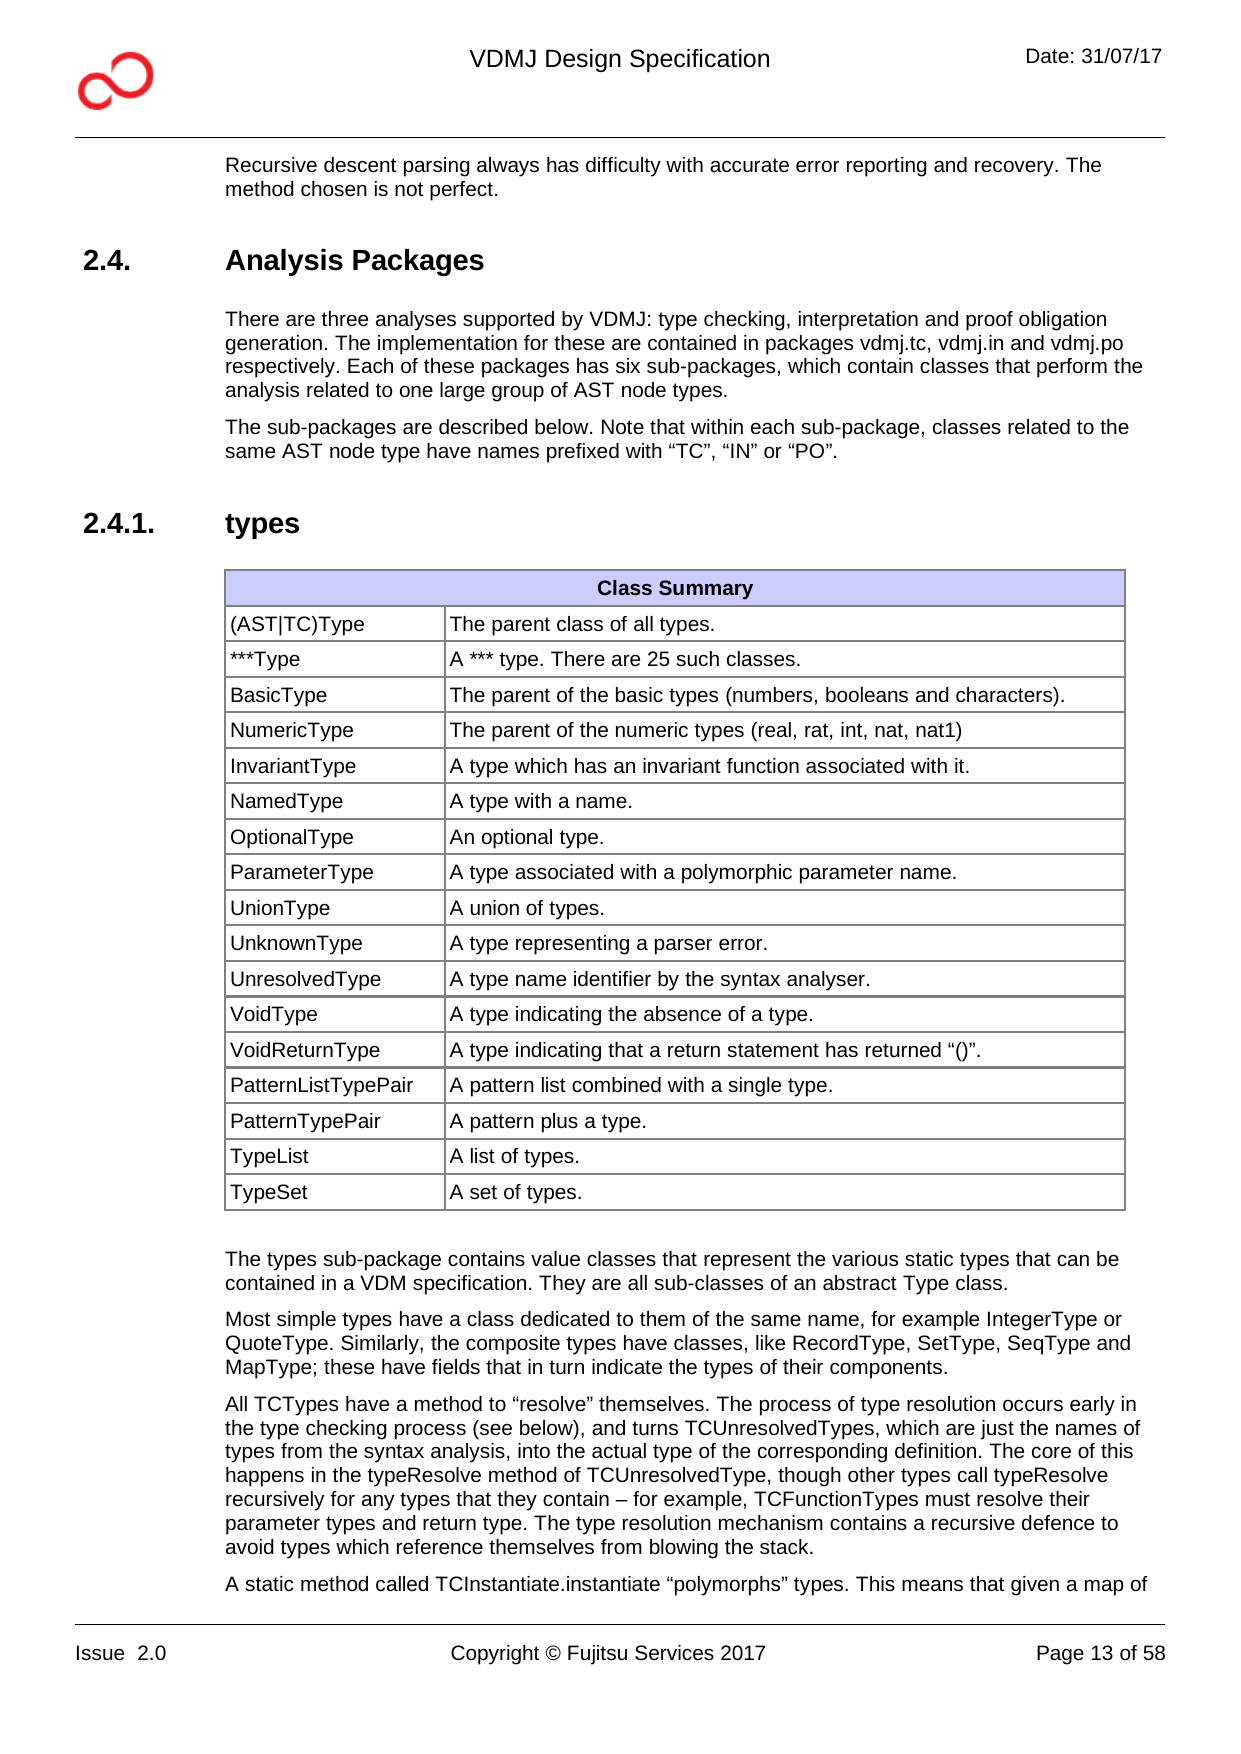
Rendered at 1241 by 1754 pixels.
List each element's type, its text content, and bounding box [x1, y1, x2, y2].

table_cell A pattern list combined with a single type. [446, 1069, 1124, 1102]
table_cell ParameterType [226, 855, 444, 889]
text Recursive descent parsing always has difficulty with accurate error reporting and recovery. The method chosen is not perfect. [225, 153, 1165, 201]
text All TCTypes have a method to “resolve” themselves. The process of type resolution occurs early in the type checking process (see below), and turns TCUnresolvedTypes, which are just the names of types from the syntax analysis, into the actual type of the corresponding definition. The core of this happens in the typeResolve method of TCUnresolvedType, though other types call typeResolve recursively for any types that they contain – for example, TCFunctionTypes must resolve their parameter types and return type. The type resolution mechanism contains a recursive defence to avoid types which reference themselves from blowing the stack. [225, 1392, 1165, 1559]
table_cell An optional type. [446, 820, 1124, 853]
table_cell A type which has an invariant function associated with it. [446, 749, 1124, 782]
text A static method called TCInstantiate.instantiate “polymorphs” types. This means that given a map of [225, 1572, 1165, 1596]
text The types sub-package contains value classes that represent the various static types that can be contained in a VDM specification. They are all sub-classes of an abstract Type class. [225, 1247, 1165, 1295]
text Most simple types have a class dedicated to them of the same name, for example IntegerType or QuoteType. Similarly, the composite types have classes, like RecordType, SetType, SeqType and MapType; these have fields that in turn indicate the types of their components. [225, 1307, 1165, 1379]
table_cell A type associated with a polymorphic parameter name. [446, 855, 1124, 889]
table_cell PatternTypePair [226, 1104, 444, 1137]
table_cell A type indicating that a return statement has returned “()”. [446, 1033, 1124, 1066]
table_cell VoidReturnType [226, 1033, 444, 1066]
table_cell The parent of the basic types (numbers, booleans and characters). [446, 678, 1124, 711]
text The sub-packages are described below. Note that within each sub-package, classes related to the same AST node type have names prefixed with “TC”, “IN” or “PO”. [225, 415, 1165, 463]
table_cell NamedType [226, 784, 444, 818]
subtitle Analysis Packages [75, 243, 1165, 277]
table_cell A type name identifier by the syntax analyser. [446, 962, 1124, 995]
table_cell The parent class of all types. [446, 607, 1124, 640]
table_cell OptionalType [226, 820, 444, 853]
table_cell A set of types. [446, 1175, 1124, 1208]
table_cell The parent of the numeric types (real, rat, int, nat, nat1) [446, 713, 1124, 747]
table_cell PatternListTypePair [226, 1069, 444, 1102]
table_cell TypeSet [226, 1175, 444, 1208]
table_cell A type with a name. [446, 784, 1124, 818]
table_cell NumericType [226, 713, 444, 747]
table_cell UnionType [226, 891, 444, 924]
table_cell UnresolvedType [226, 962, 444, 995]
table_cell InvariantType [226, 749, 444, 782]
table_cell A type indicating the absence of a type. [446, 998, 1124, 1031]
table_cell A type representing a parser error. [446, 926, 1124, 960]
table_header Class Summary [226, 571, 1124, 605]
table_cell BasicType [226, 678, 444, 711]
text There are three analyses supported by VDMJ: type checking, interpretation and proof obligation generation. The implementation for these are contained in packages vdmj.tc, vdmj.in and vdmj.po respectively. Each of these packages has six sub-packages, which contain classes that perform the analysis related to one large group of AST node types. [225, 307, 1165, 403]
table_cell A pattern plus a type. [446, 1104, 1124, 1137]
subtitle types [75, 506, 1165, 539]
table_cell (AST|TC)Type [226, 607, 444, 640]
table_cell A list of types. [446, 1140, 1124, 1173]
table_cell A union of types. [446, 891, 1124, 924]
table_cell UnknownType [226, 926, 444, 960]
table_cell VoidType [226, 998, 444, 1031]
table_cell ***Type [226, 642, 444, 676]
picture [78, 44, 153, 120]
table_cell A *** type. There are 25 such classes. [446, 642, 1124, 676]
table_cell TypeList [226, 1140, 444, 1173]
